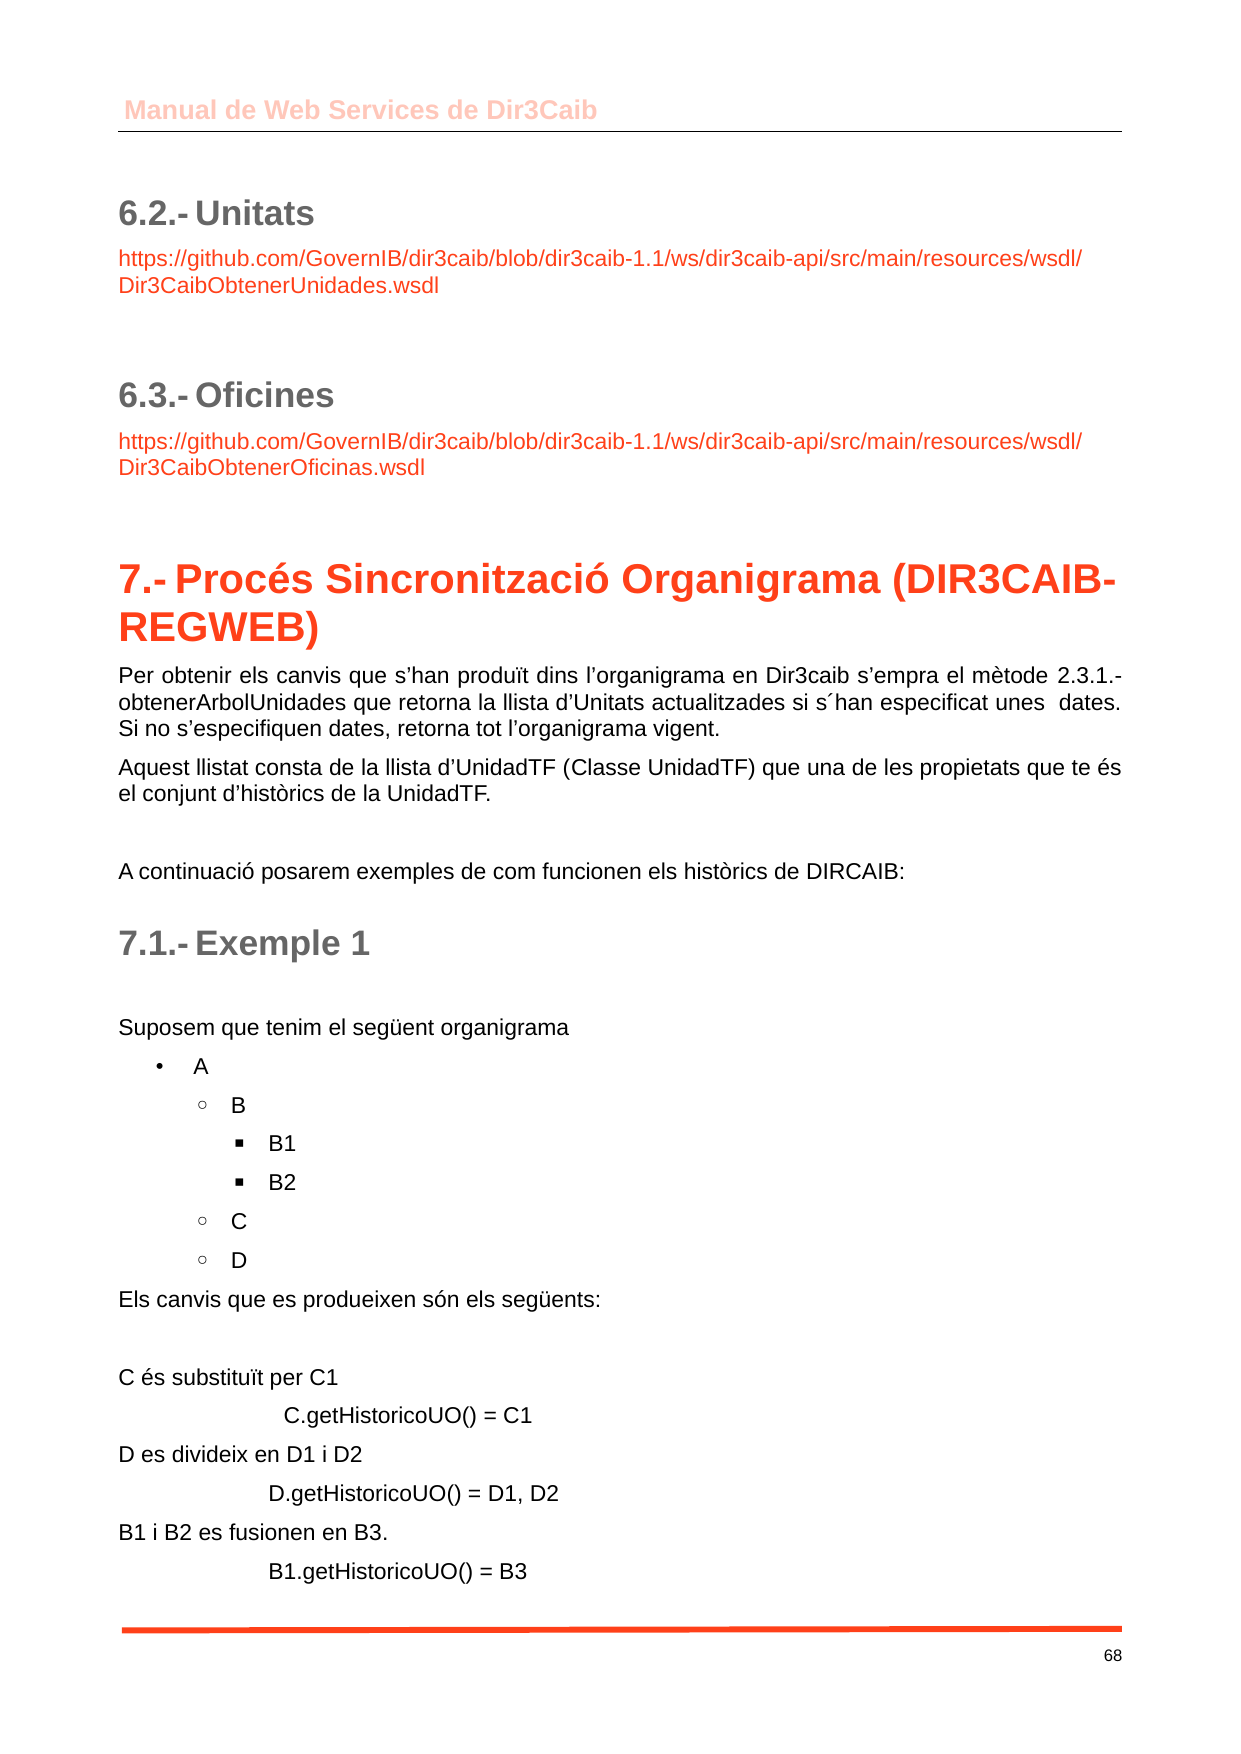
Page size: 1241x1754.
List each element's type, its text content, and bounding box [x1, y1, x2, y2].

text B1.getHistoricoUO() = B3 [118, 1558, 1122, 1584]
text C.getHistoricoUO() = C1 [118, 1402, 1122, 1429]
text https://github.com/GovernIB/dir3caib/blob/dir3caib-1.1/ws/dir3caib-api/src/main/resources/wsdl/Dir3CaibObtenerOficinas.wsdl [118, 428, 1122, 480]
text D es divideix en D1 i D2 [118, 1441, 1122, 1468]
text Per obtenir els canvis que s’han produït dins l’organigrama en Dir3caib s’empra el mètode 2.3.1.-obtenerArbolUnidades que retorna la llista d’Unitats actualitzades si s´han especificat unes dates. Si no s’especifiquen dates, retorna tot l’organigrama vigent. [118, 662, 1122, 741]
list B1 [231, 1130, 1122, 1157]
subtitle Oficines [118, 374, 1122, 415]
text D.getHistoricoUO() = D1, D2 [118, 1480, 1122, 1506]
list A [156, 1053, 1122, 1079]
text Suposem que tenim el següent organigrama [118, 1014, 1122, 1040]
subtitle Exemple 1 [118, 922, 1122, 962]
list B [193, 1092, 1122, 1118]
list C [193, 1208, 1122, 1234]
text A continuació posarem exemples de com funcionen els històrics de DIRCAIB: [118, 858, 1122, 884]
text C és substituït per C1 [118, 1363, 1122, 1390]
subtitle Unitats [118, 192, 1122, 233]
text https://github.com/GovernIB/dir3caib/blob/dir3caib-1.1/ws/dir3caib-api/src/main/resources/wsdl/Dir3CaibObtenerUnidades.wsdl [118, 245, 1122, 298]
text B1 i B2 es fusionen en B3. [118, 1519, 1122, 1545]
list D [193, 1247, 1122, 1273]
list B2 [231, 1169, 1122, 1196]
text Aquest llistat consta de la llista d’UnidadTF (Classe UnidadTF) que una de les propietats que te és el conjunt d’històrics de la UnidadTF. [118, 754, 1122, 807]
text Els canvis que es produeixen són els següents: [118, 1286, 1122, 1312]
subtitle Procés Sincronització Organigrama (DIR3CAIB-REGWEB) [118, 554, 1122, 650]
